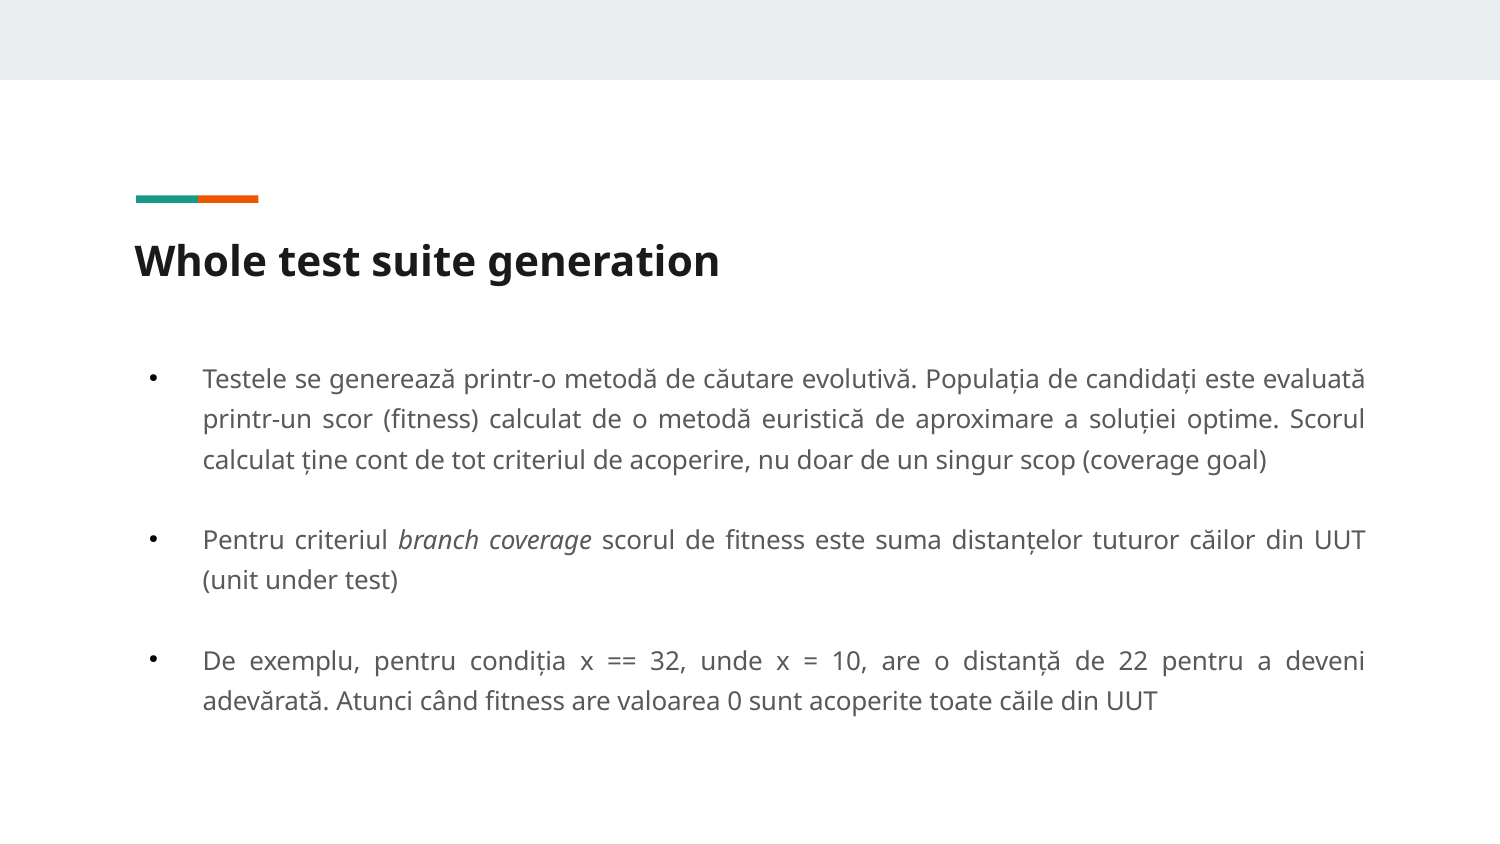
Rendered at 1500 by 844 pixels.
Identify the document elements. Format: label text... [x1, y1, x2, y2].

title Whole test suite generation [119, 216, 1381, 305]
list Testele se generează printr-o metodă de căutare evolutivă. Populația de candidați este evaluată printr-un scor (fitness) calculat de o metodă euristică de aproximare a soluției optime. Scorul calculat ține cont de tot criteriul de acoperire, nu doar de un singur scop (coverage goal) Pentru criteriul branch coverage scorul de fitness este suma distanțelor tuturor căilor din UUT (unit under test) De exemplu, pentru condiția x == 32, unde x = 10, are o distanță de 22 pentru a deveni adevărată. Atunci când fitness are valoarea 0 sunt acoperite toate căile din UUT [119, 341, 1381, 747]
